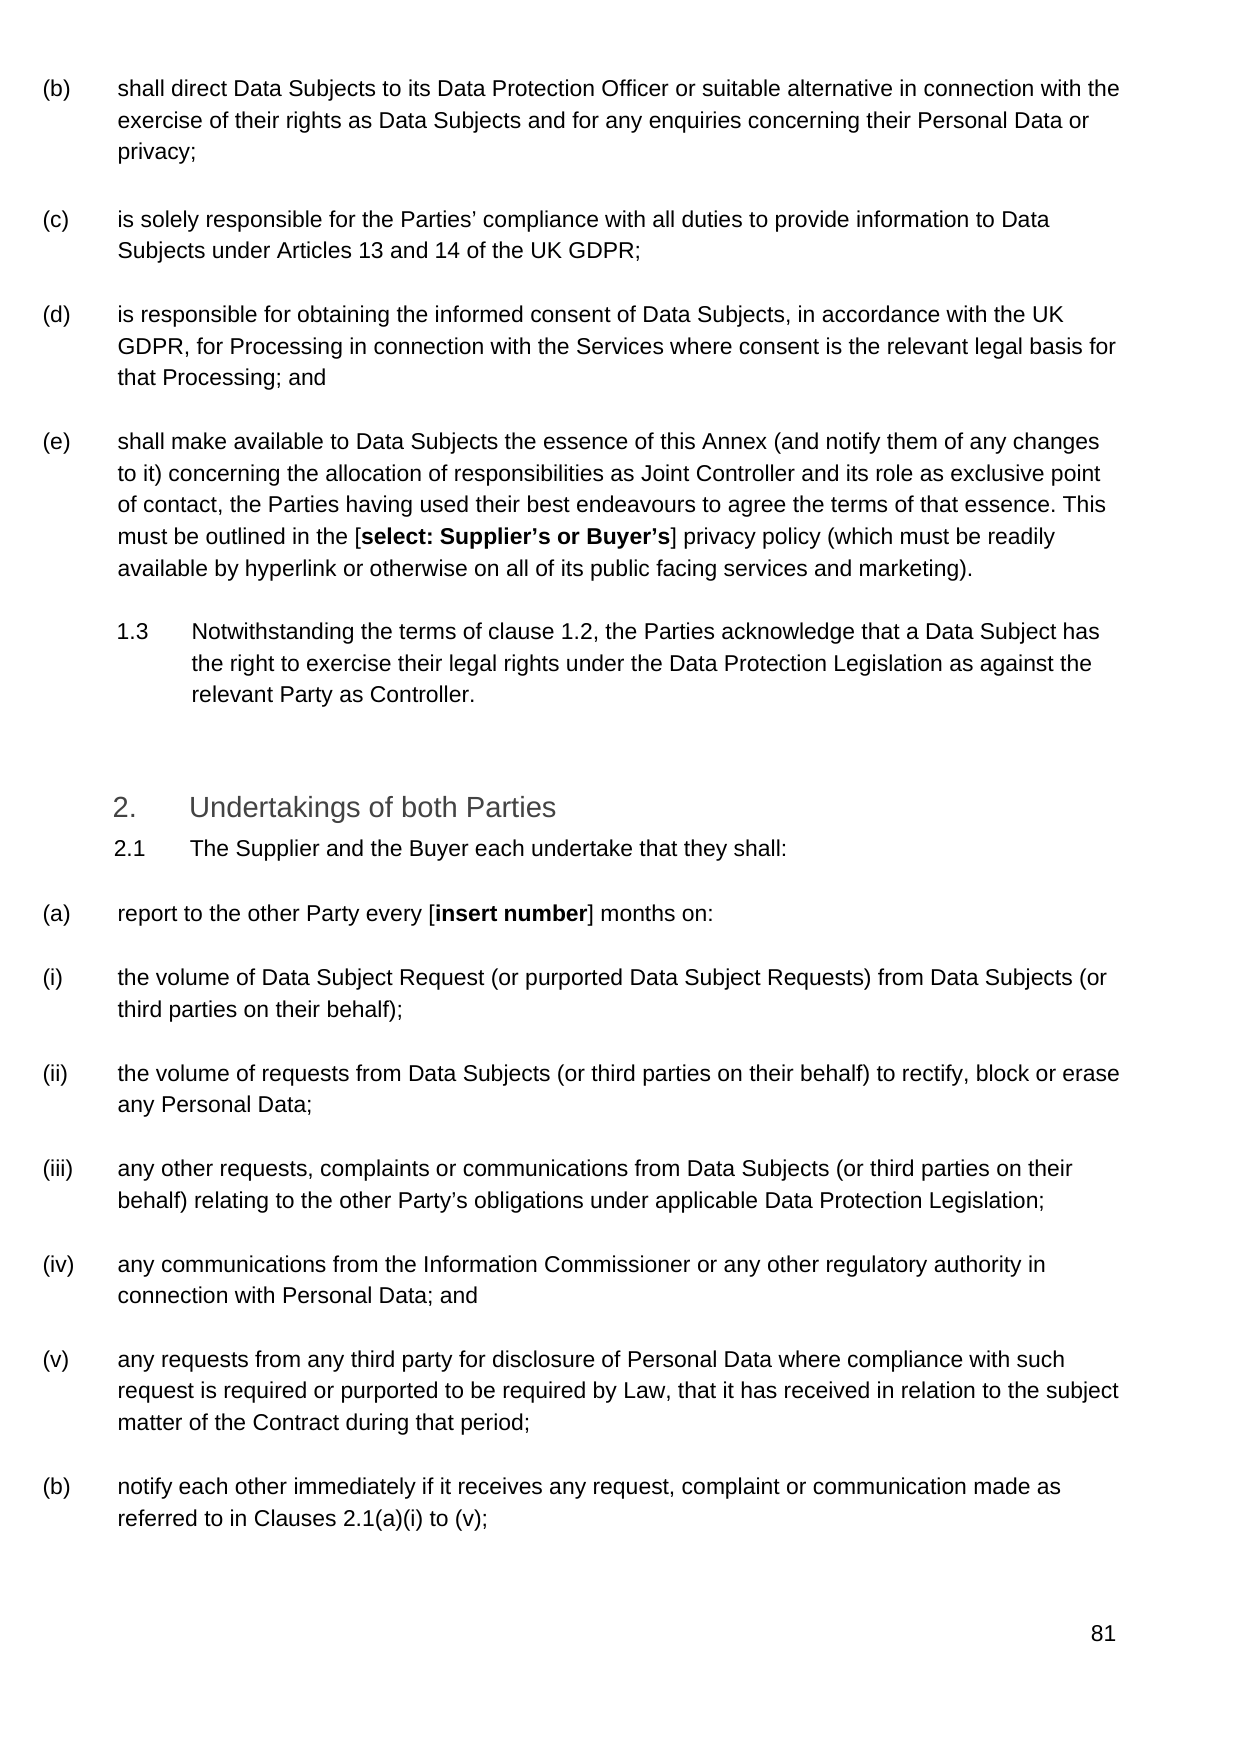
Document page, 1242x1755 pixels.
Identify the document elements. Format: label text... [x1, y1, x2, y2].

list the volume of Data Subject Request (or purported Data Subject Requests) from Data Subjects (or third parties on their behalf); [42, 964, 1121, 1022]
subtitle 2. Undertakings of both Parties [0, 790, 1122, 824]
list any communications from the Information Commissioner or any other regulatory authority in connection with Personal Data; and [42, 1251, 1121, 1308]
list notify each other immediately if it receives any request, complaint or communication made as referred to in Clauses 2.1(a)(i) to (v); [42, 1473, 1121, 1531]
text 1.3 Notwithstanding the terms of clause 1.2, the Parties acknowledge that a Data Subject has the right to exercise their legal rights under the Data Protection Legislation as against the relevant Party as Controller. [116, 618, 1121, 708]
list report to the other Party every [insert number] months on: [42, 900, 1121, 927]
list shall direct Data Subjects to its Data Protection Officer or suitable alternative in connection with the exercise of their rights as Data Subjects and for any enquiries concerning their Personal Data or privacy; [42, 75, 1121, 164]
list is responsible for obtaining the informed consent of Data Subjects, in accordance with the UK GDPR, for Processing in connection with the Services where consent is the relevant legal basis for that Processing; and [42, 301, 1121, 391]
list any requests from any third party for disclosure of Personal Data where compliance with such request is required or purported to be required by Law, that it has received in relation to the subject matter of the Contract during that period; [42, 1346, 1121, 1435]
list shall make available to Data Subjects the essence of this Annex (and notify them of any changes to it) concerning the allocation of responsibilities as Joint Controller and its role as exclusive point of contact, the Parties having used their best endeavours to agree the terms of that essence. This must be outlined in the [select: Supplier’s or Buyer’s] privacy policy (which must be readily available by hyperlink or otherwise on all of its public facing services and marketing). [42, 428, 1121, 581]
list is solely responsible for the Parties’ compliance with all duties to provide information to Data Subjects under Articles 13 and 14 of the UK GDPR; [42, 206, 1121, 264]
list the volume of requests from Data Subjects (or third parties on their behalf) to rectify, block or erase any Personal Data; [42, 1060, 1121, 1118]
text 2.1 The Supplier and the Buyer each undertake that they shall: [0, 834, 1122, 863]
list any other requests, complaints or communications from Data Subjects (or third parties on their behalf) relating to the other Party’s obligations under applicable Data Protection Legislation; [42, 1155, 1121, 1213]
